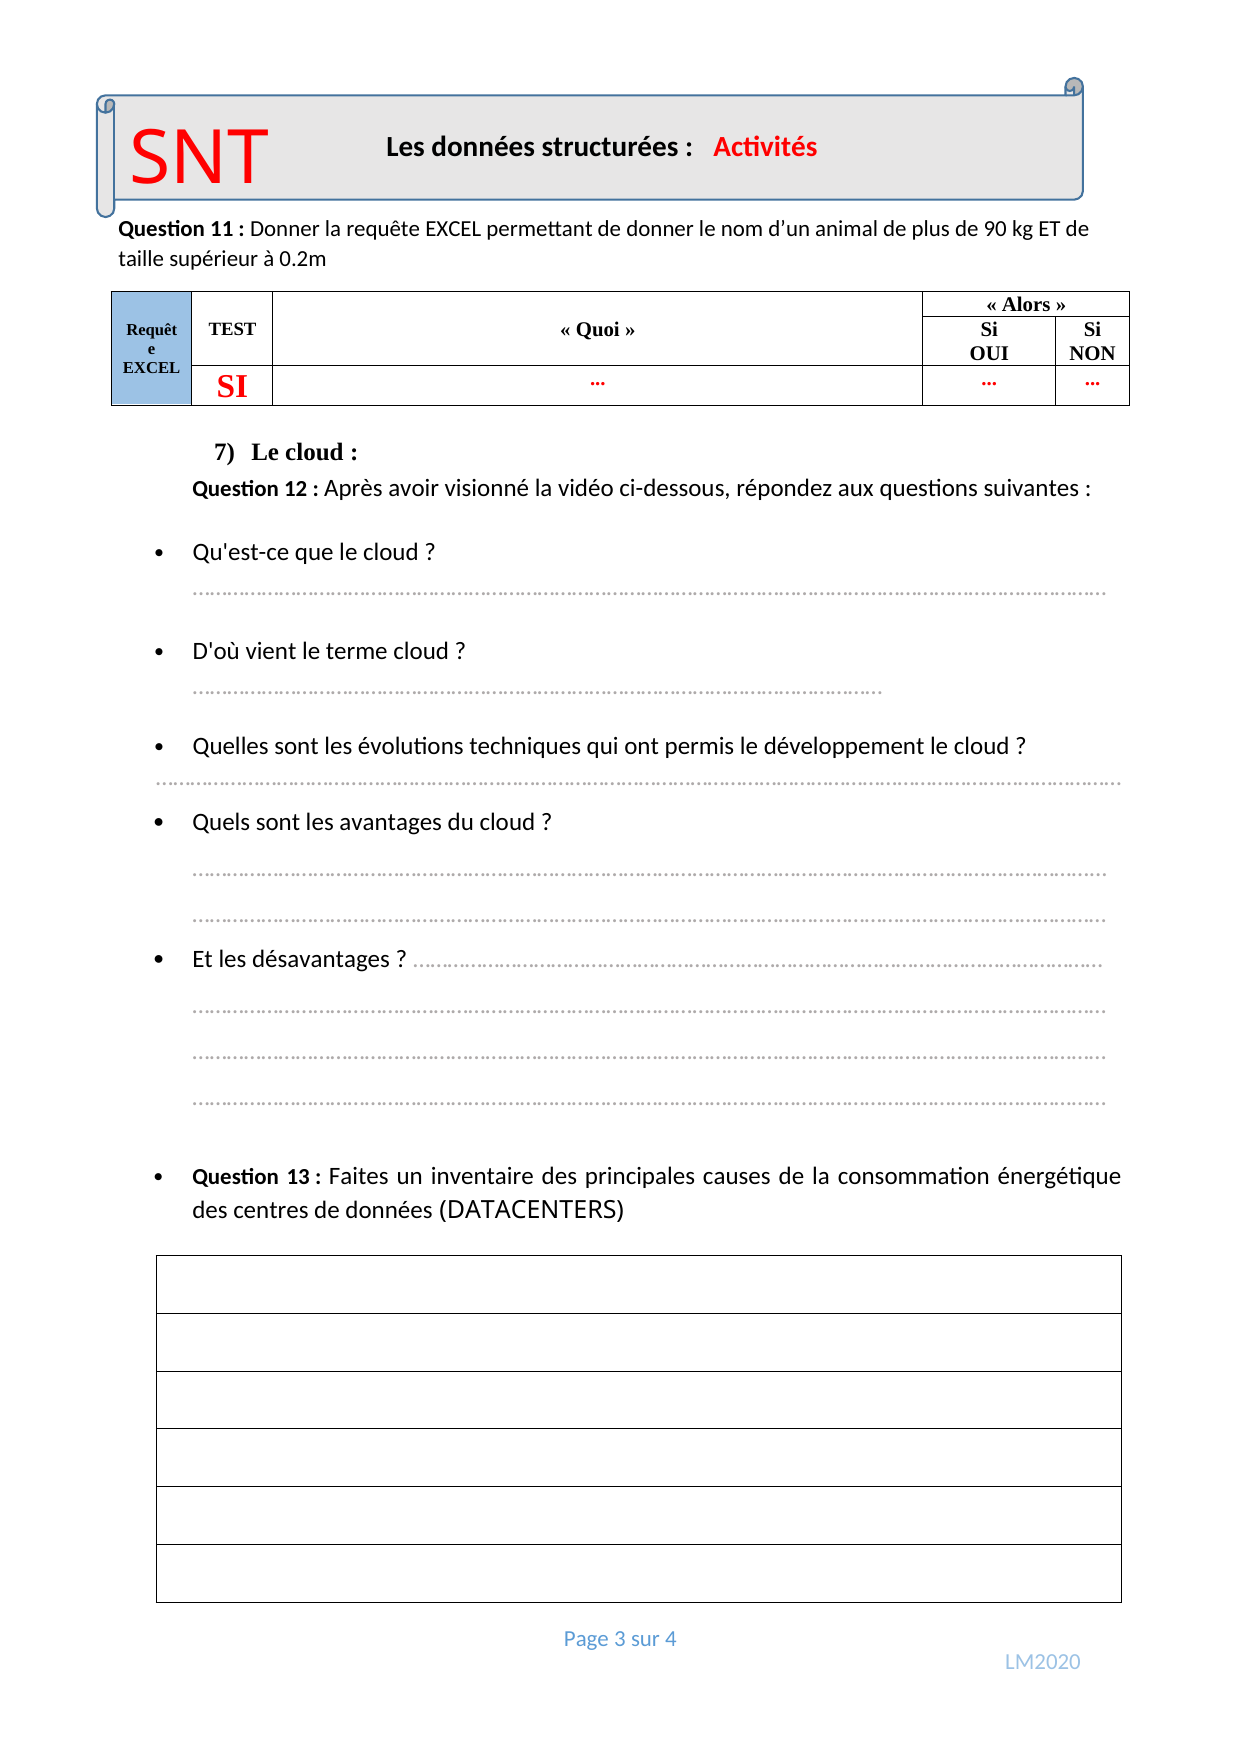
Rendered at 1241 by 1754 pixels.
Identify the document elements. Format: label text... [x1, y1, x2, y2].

table_cell SI [192, 366, 272, 404]
table_header « Quoi » [273, 292, 922, 365]
list Et les désavantages ? ………………………………………………………………………………………………………… ……………………………………………………………………………………………………………………………………………………………………………………………………………………………………………………………………………………………………………………………………………………………………………………………………………………………………… [154, 944, 1122, 1111]
table_cell [157, 1314, 1121, 1371]
table_cell [157, 1545, 1121, 1602]
text Question 12 : Après avoir visionné la vidéo ci-dessous, répondez aux questions suivantes : [192, 468, 1122, 503]
table_cell ... [273, 366, 922, 404]
list D'où vient le terme cloud ? ………………………………………………………………………………………………………… [155, 631, 1122, 701]
list Quels sont les avantages du cloud ? …………………………………………………………………………………………………………………………………………... …………………………………………………………………………………………………………………………………………… [154, 806, 1122, 928]
text Question 11 : Donner la requête EXCEL permettant de donner le nom d’un animal de plus de 90 kg ET de taille supérieur à 0.2m [118, 214, 1122, 272]
table_cell ... [1056, 366, 1129, 404]
list Question 13 : Faites un inventaire des principales causes de la consommation énergétique des centres de données (DATACENTERS) [154, 1156, 1122, 1226]
list Qu'est-ce que le cloud ? …………………………………………………………………………………………………………………………………………… [155, 532, 1122, 602]
list Le cloud : [214, 437, 1122, 465]
table_cell ... [923, 366, 1055, 404]
table_header « Alors » [923, 292, 1129, 316]
table_cell Si NON [1056, 317, 1129, 365]
text …………………………………………………………………………………………………………………………………………………… [156, 761, 1122, 791]
table_header TEST [192, 292, 272, 365]
list Quelles sont les évolutions techniques qui ont permis le développement le cloud ? [155, 730, 1122, 761]
table_cell Si OUI [923, 317, 1055, 365]
table_header Requête EXCEL [112, 292, 191, 404]
table_header [157, 1256, 1121, 1313]
table_cell [157, 1487, 1121, 1544]
table_cell [157, 1429, 1121, 1486]
table_cell [157, 1372, 1121, 1428]
